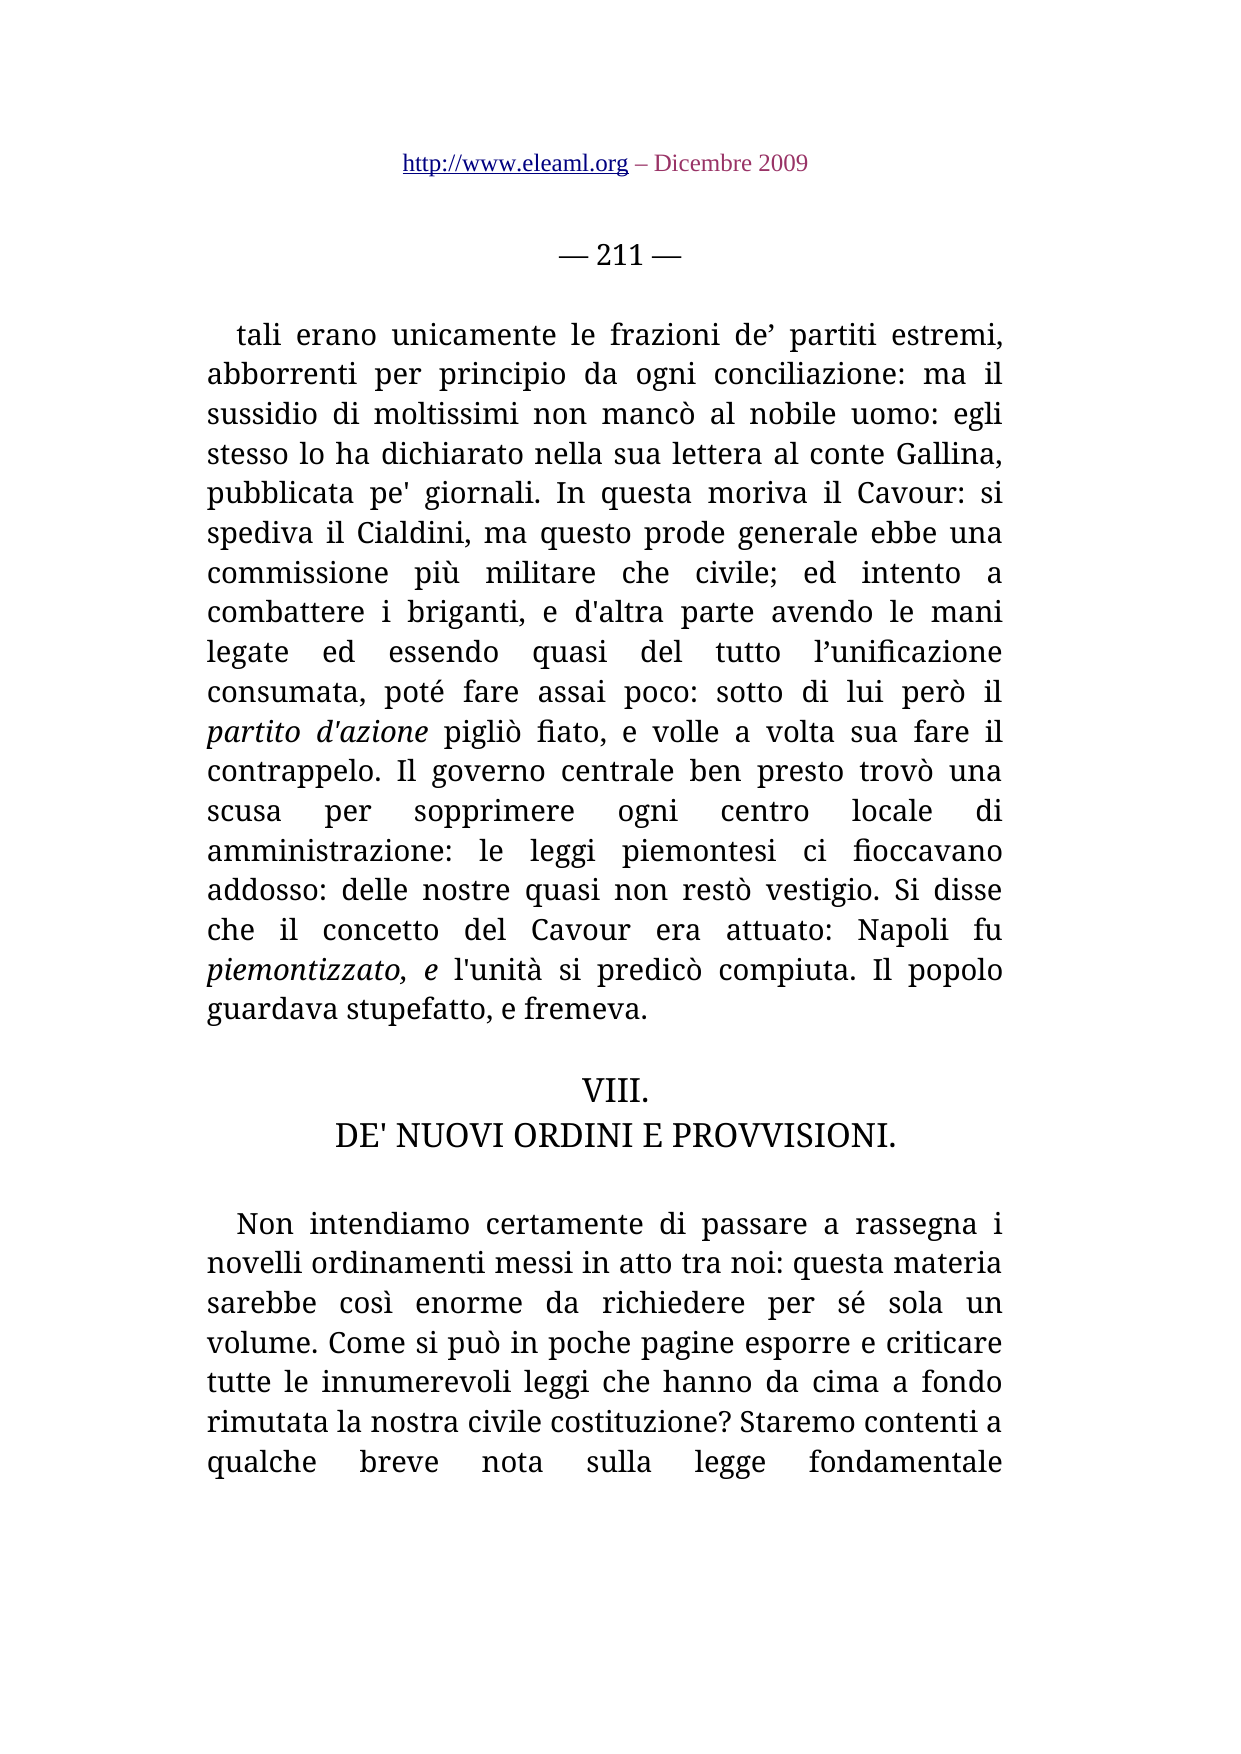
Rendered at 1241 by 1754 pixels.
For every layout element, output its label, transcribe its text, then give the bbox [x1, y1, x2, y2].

text DE' NUOVI ORDINI E PROVVISIONI. [207, 1112, 1004, 1157]
text VIII. [207, 1067, 1004, 1112]
text tali erano unicamente le frazioni de’ partiti estremi, abborrenti per principio da ogni conciliazione: ma il sussidio di moltissimi non mancò al nobile uomo: egli stesso lo ha dichiarato nella sua lettera al conte Gallina, pubblicata pe' giornali. In questa moriva il Cavour: si spediva il Cialdini, ma questo prode generale ebbe una commissione più militare che civile; ed intento a combattere i briganti, e d'altra parte avendo le mani legate ed essendo quasi del tutto l’unificazione consumata, poté fare assai poco: sotto di lui però il partito d'azione pigliò fiato, e volle a volta sua fare il contrappelo. Il governo centrale ben presto trovò una scusa per sopprimere ogni centro locale di amministrazione: le leggi piemontesi ci fioccavano addosso: delle nostre quasi non restò vestigio. Si disse che il concetto del Cavour era attuato: Napoli fu piemontizzato, e l'unità si predicò compiuta. Il popolo guardava stupefatto, e fremeva. [207, 314, 1004, 1028]
text Non intendiamo certamente di passare a rassegna i novelli ordinamenti messi in atto tra noi: questa materia sarebbe così enorme da richiedere per sé sola un volume. Come si può in poche pagine esporre e criticare tutte le innumerevoli leggi che hanno da cima a fondo rimutata la nostra civile costituzione? Staremo contenti a qualche breve nota sulla legge fondamentale [207, 1203, 1004, 1481]
text — 211 — [207, 234, 1004, 274]
